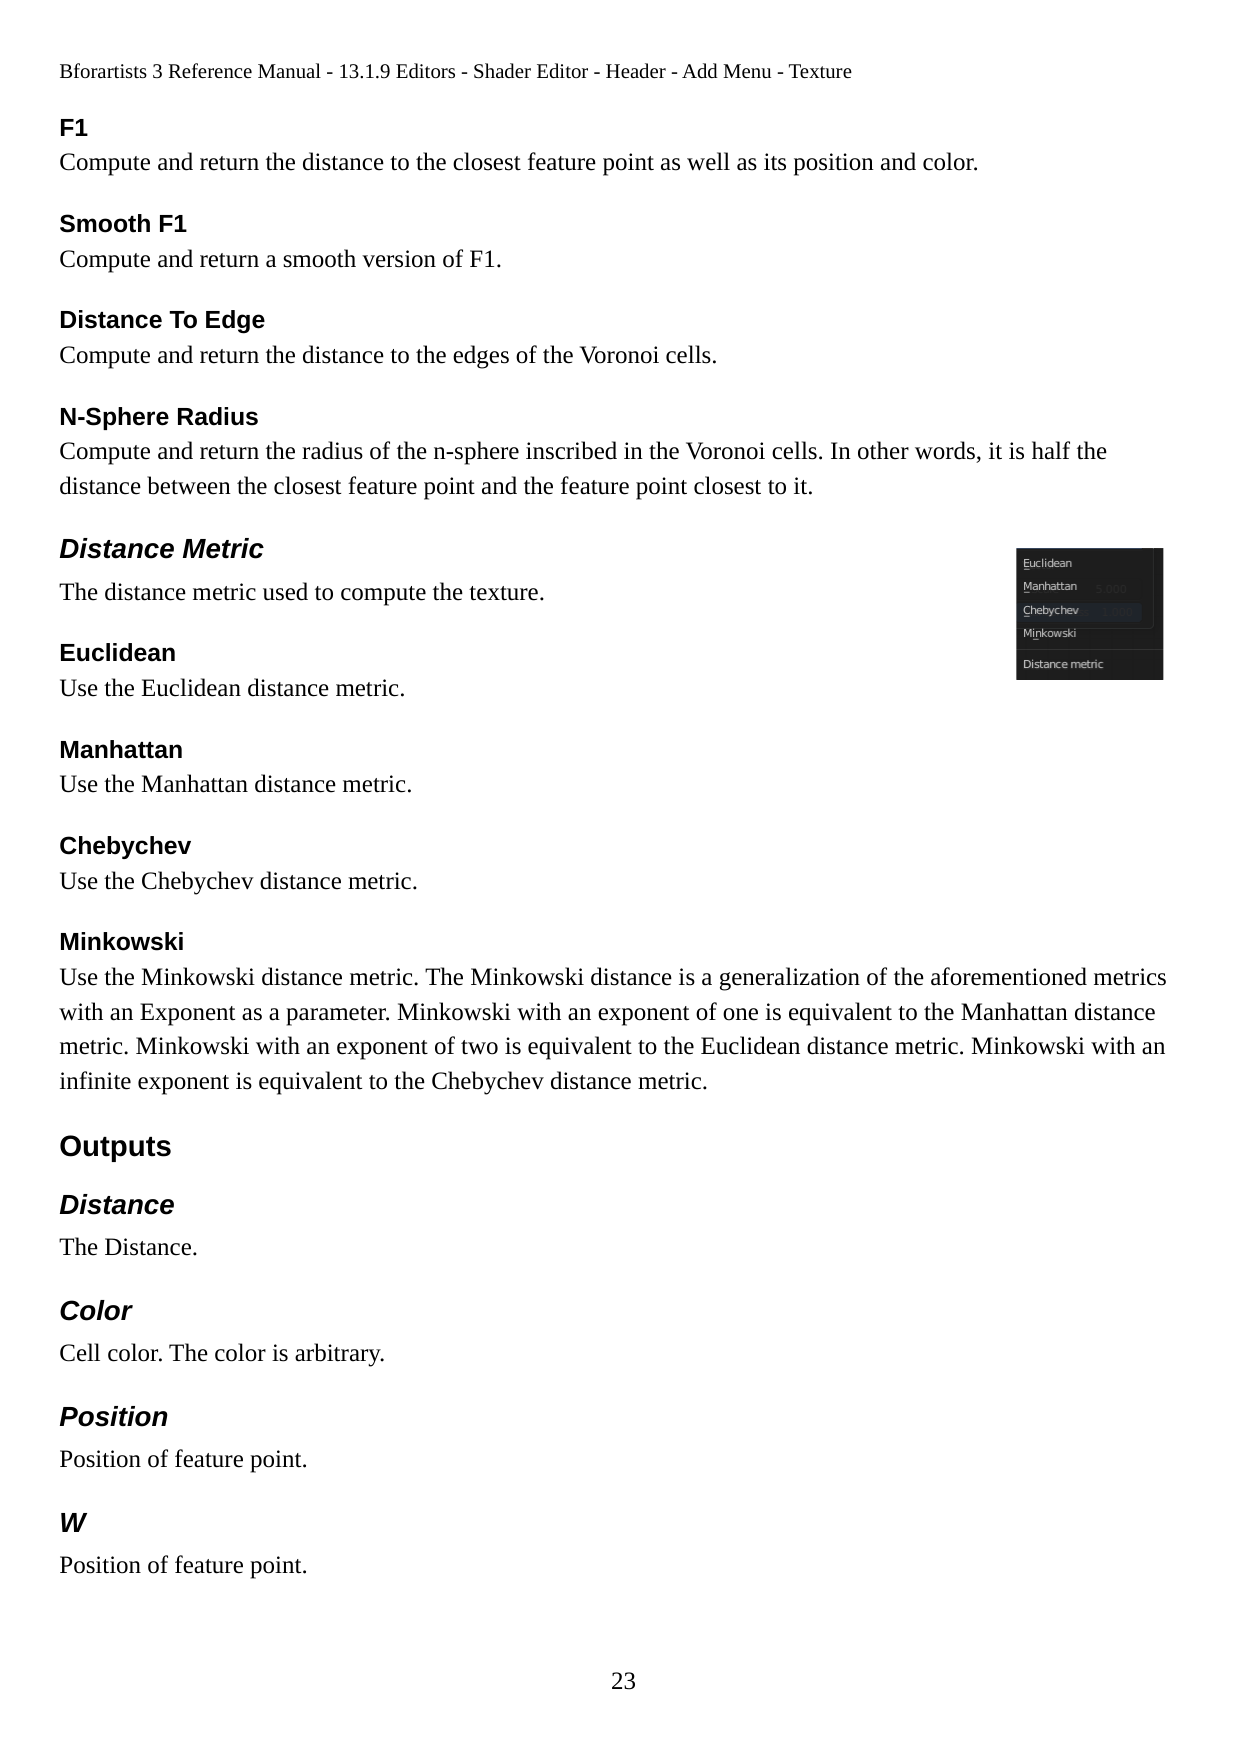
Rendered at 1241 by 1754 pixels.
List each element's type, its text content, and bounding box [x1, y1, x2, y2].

subtitle Distance Metric [59, 532, 1181, 564]
subtitle [1164, 638, 1181, 667]
text Compute and return the radius of the n-sphere inscribed in the Voronoi cells. In other words, it is half the distance between the closest feature point and the feature point closest to it. [59, 436, 1181, 500]
subtitle Position [59, 1400, 1181, 1432]
text The distance metric used to compute the texture. [59, 577, 1016, 606]
subtitle Euclidean [59, 638, 1016, 667]
text Compute and return a smooth version of F1. [59, 244, 1181, 272]
picture [1016, 548, 1164, 680]
subtitle Smooth F1 [59, 209, 1181, 237]
text Use the Chebychev distance metric. [59, 866, 1181, 895]
subtitle Manhattan [59, 735, 1181, 763]
subtitle Distance To Edge [59, 305, 1181, 334]
text The Distance. [59, 1232, 1181, 1261]
subtitle Color [59, 1294, 1181, 1326]
subtitle Minkowski [59, 927, 1181, 956]
text Position of feature point. [59, 1444, 1181, 1473]
subtitle Outputs [59, 1129, 1181, 1163]
text Position of feature point. [59, 1550, 1181, 1579]
subtitle W [59, 1506, 1181, 1538]
text Compute and return the distance to the closest feature point as well as its position and color. [59, 147, 1181, 176]
subtitle Distance [59, 1188, 1181, 1220]
subtitle Chebychev [59, 831, 1181, 860]
text Use the Euclidean distance metric. [59, 673, 1181, 702]
text Use the Manhattan distance metric. [59, 769, 1181, 798]
text Use the Minkowski distance metric. The Minkowski distance is a generalization of the aforementioned metrics with an Exponent as a parameter. Minkowski with an exponent of one is equivalent to the Manhattan distance metric. Minkowski with an exponent of two is equivalent to the Euclidean distance metric. Minkowski with an infinite exponent is equivalent to the Chebychev distance metric. [59, 962, 1181, 1094]
text Cell color. The color is arbitrary. [59, 1338, 1181, 1367]
subtitle F1 [59, 113, 1181, 141]
subtitle N-Sphere Radius [59, 402, 1181, 430]
text Compute and return the distance to the edges of the Voronoi cells. [59, 340, 1181, 369]
